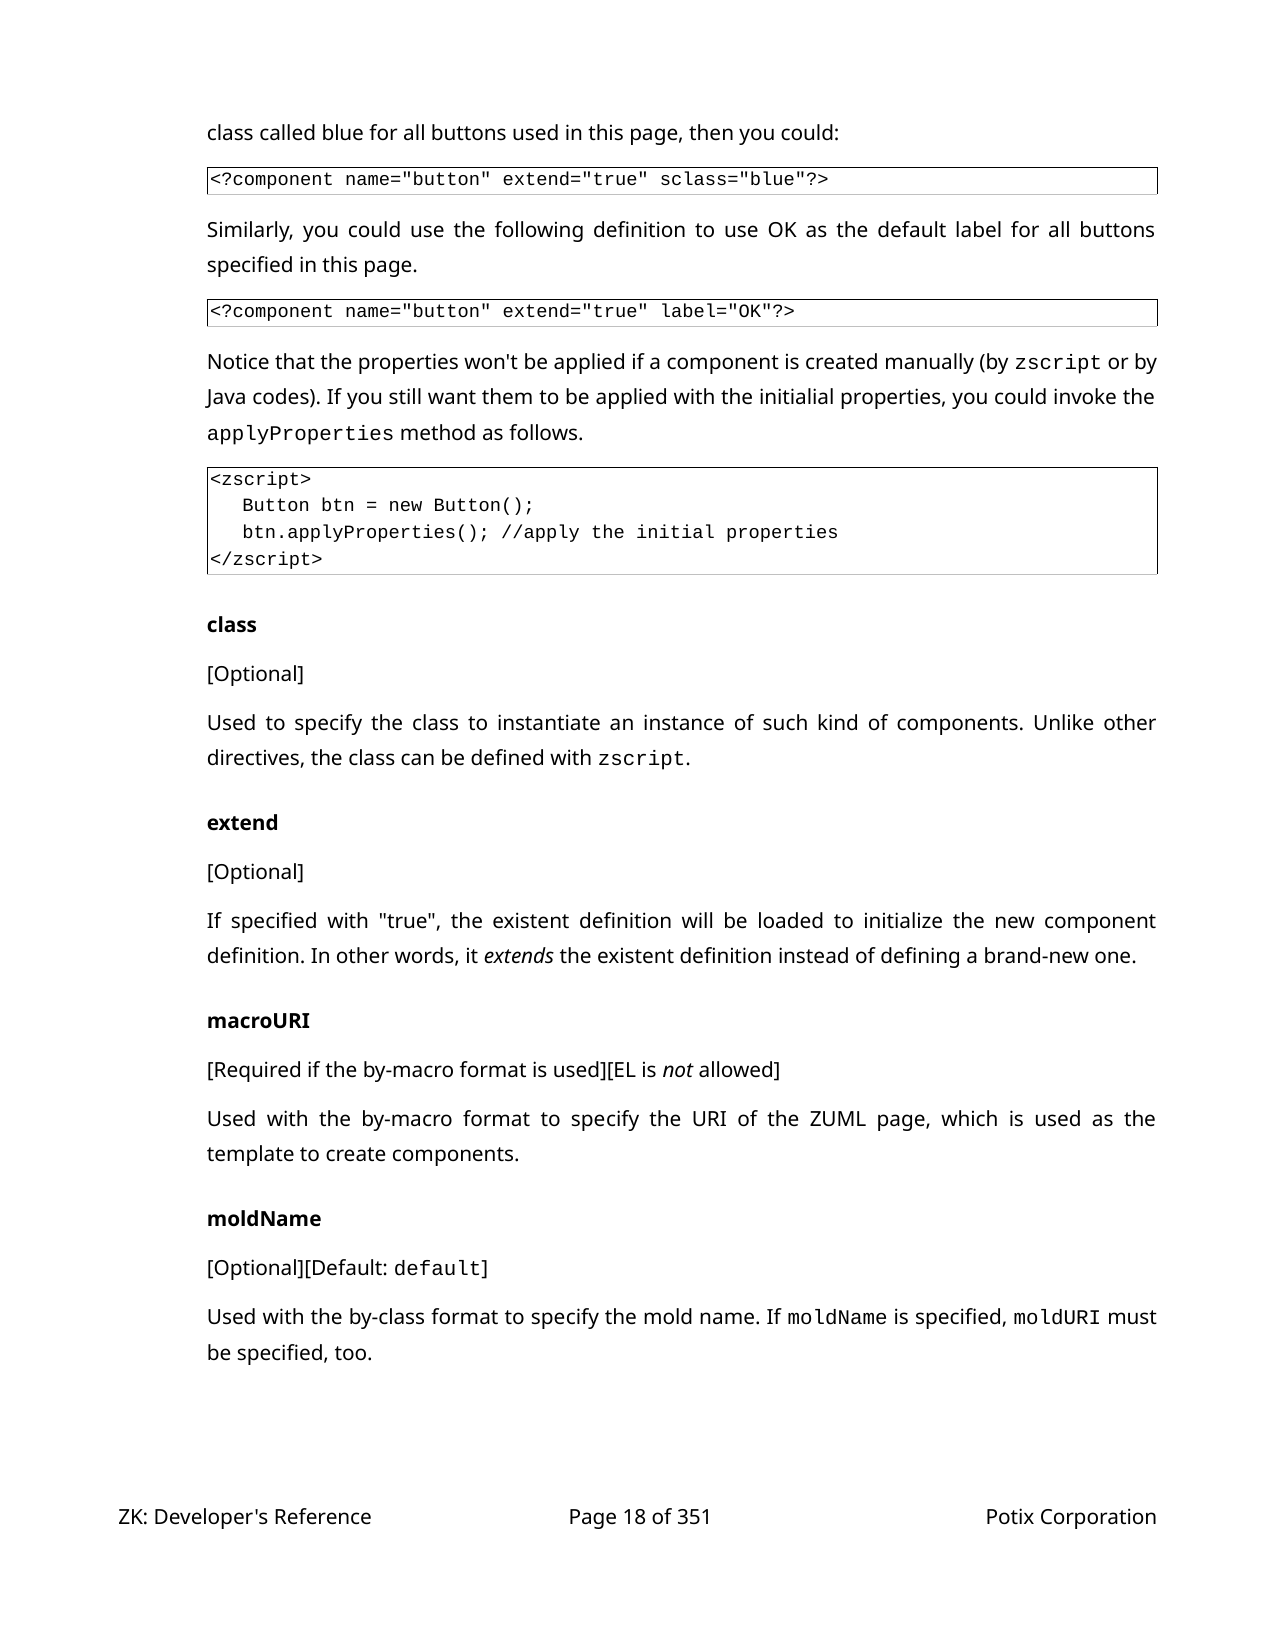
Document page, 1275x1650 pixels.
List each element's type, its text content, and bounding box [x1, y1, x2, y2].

text Similarly, you could use the following definition to use OK as the default label for all buttons specified in this page. [207, 215, 1157, 278]
text <?component name="button" extend="true" label="OK"?> [208, 300, 1157, 326]
text If specified with "true", the existent definition will be loaded to initialize the new component definition. In other words, it extends the existent definition instead of defining a brand-new one. [207, 906, 1157, 970]
text <zscript> Button btn = new Button(); btn.applyProperties(); //apply the initial properties </zscript> [208, 468, 1157, 574]
text Used to specify the class to instantiate an instance of such kind of components. Unlike other directives, the class can be defined with zscript. [207, 708, 1157, 772]
subtitle moldName [207, 1204, 1157, 1232]
subtitle macroURI [207, 1006, 1157, 1034]
text [Optional] [207, 857, 1157, 886]
subtitle extend [207, 808, 1157, 837]
text <?component name="button" extend="true" sclass="blue"?> [208, 168, 1157, 194]
text [Optional] [207, 659, 1157, 687]
text Notice that the properties won't be applied if a component is created manually (by zscript or by Java codes). If you still want them to be applied with the initialial properties, you could invoke the applyProperties method as follows. [207, 347, 1157, 446]
text class called blue for all buttons used in this page, then you could: [207, 118, 1157, 146]
text [Optional][Default: default] [207, 1253, 1157, 1282]
text Used with the by-macro format to specify the URI of the ZUML page, which is used as the template to create components. [207, 1104, 1157, 1167]
subtitle class [207, 610, 1157, 639]
text [Required if the by-macro format is used][EL is not allowed] [207, 1055, 1157, 1083]
text Used with the by-class format to specify the mold name. If moldName is specified, moldURI must be specified, too. [207, 1302, 1157, 1366]
